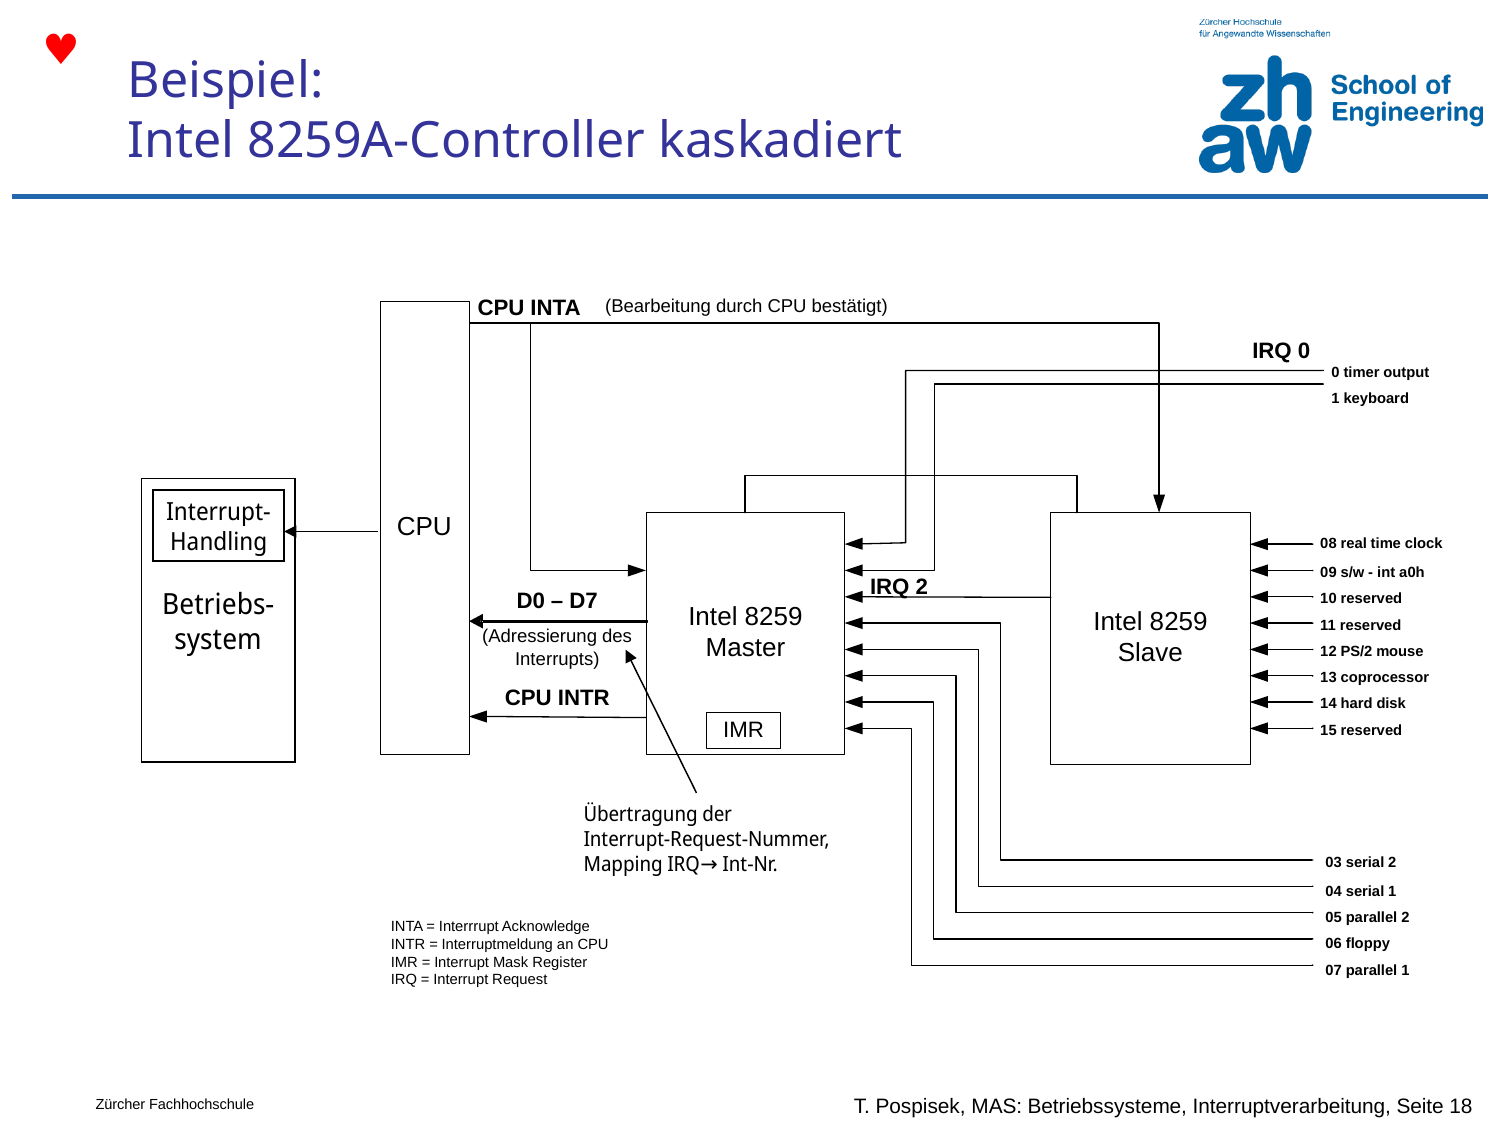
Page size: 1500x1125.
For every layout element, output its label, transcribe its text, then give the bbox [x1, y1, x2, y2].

text_box [1049, 494, 1268, 764]
text_box system [174, 618, 263, 658]
text_box Slave [1117, 638, 1183, 668]
text_box IMR = Interrupt Mask Register [390, 953, 589, 971]
text_box 0 timer output [1331, 364, 1430, 381]
picture [1199, 19, 1483, 173]
text_box (Bearbeitung durch CPU bestätigt) [605, 295, 889, 317]
text_box Übertragung der [583, 798, 733, 823]
text_box Betriebs- [162, 583, 275, 623]
text_box 13 coprocessor [1320, 669, 1430, 686]
text_box Int-Nr. [717, 848, 779, 878]
text_box 15 reserved [1320, 721, 1403, 739]
text_box [625, 649, 637, 664]
text_box [645, 697, 675, 754]
text_box 06 floppy [1325, 935, 1391, 953]
text_box 1 keyboard [1331, 390, 1410, 408]
text_box → [700, 851, 717, 877]
text_box [627, 564, 646, 577]
text_box [470, 710, 487, 723]
text_box 05 parallel 2 [1325, 908, 1410, 926]
text_box [381, 302, 469, 754]
title Beispiel: Intel 8259A-Controller kaskadiert [112, 50, 1391, 175]
text_box 07 parallel 1 [1325, 961, 1410, 979]
text_box 08 real time clock [1320, 535, 1444, 552]
text_box IRQ 0 [1252, 337, 1311, 363]
text_box (Adressierung des [482, 626, 638, 648]
text_box CPU INTR [504, 684, 611, 710]
text_box INTA = Interrrupt Acknowledge [390, 918, 591, 935]
text_box 10 reserved [1320, 590, 1403, 607]
text_box Handling [170, 523, 268, 559]
text_box CPU INTA [477, 295, 582, 321]
text_box INTR = Interruptmeldung an CPU [390, 936, 610, 953]
text_box Intel 8259 [1093, 607, 1215, 637]
text_box 04 serial 1 [1325, 882, 1397, 900]
text_box IMR [723, 716, 764, 742]
text_box Mapping IRQ [583, 848, 701, 878]
text_box IRQ 2 [870, 574, 929, 600]
text_box 09 s/w - int a0h [1320, 564, 1426, 581]
text_box Interrupt-Request-Nummer, [583, 823, 831, 853]
text_box IRQ = Interrupt Request [390, 971, 548, 989]
text_box 14 hard disk [1320, 695, 1407, 713]
text_box 11 reserved [1320, 616, 1402, 634]
text_box Interrupt- [166, 493, 272, 529]
text_box 03 serial 2 [1325, 853, 1397, 871]
text_box CPU [396, 511, 453, 541]
text_box ♥️ [12, 11, 95, 84]
text_box Master [705, 633, 786, 663]
text_box Interrupts) [515, 648, 600, 670]
text_box 12 PS/2 mouse [1320, 643, 1425, 660]
text_box [471, 616, 482, 627]
text_box [647, 511, 863, 754]
text_box D0 – D7 [516, 587, 599, 613]
text_box Intel 8259 [688, 601, 810, 631]
text_box [142, 479, 297, 761]
